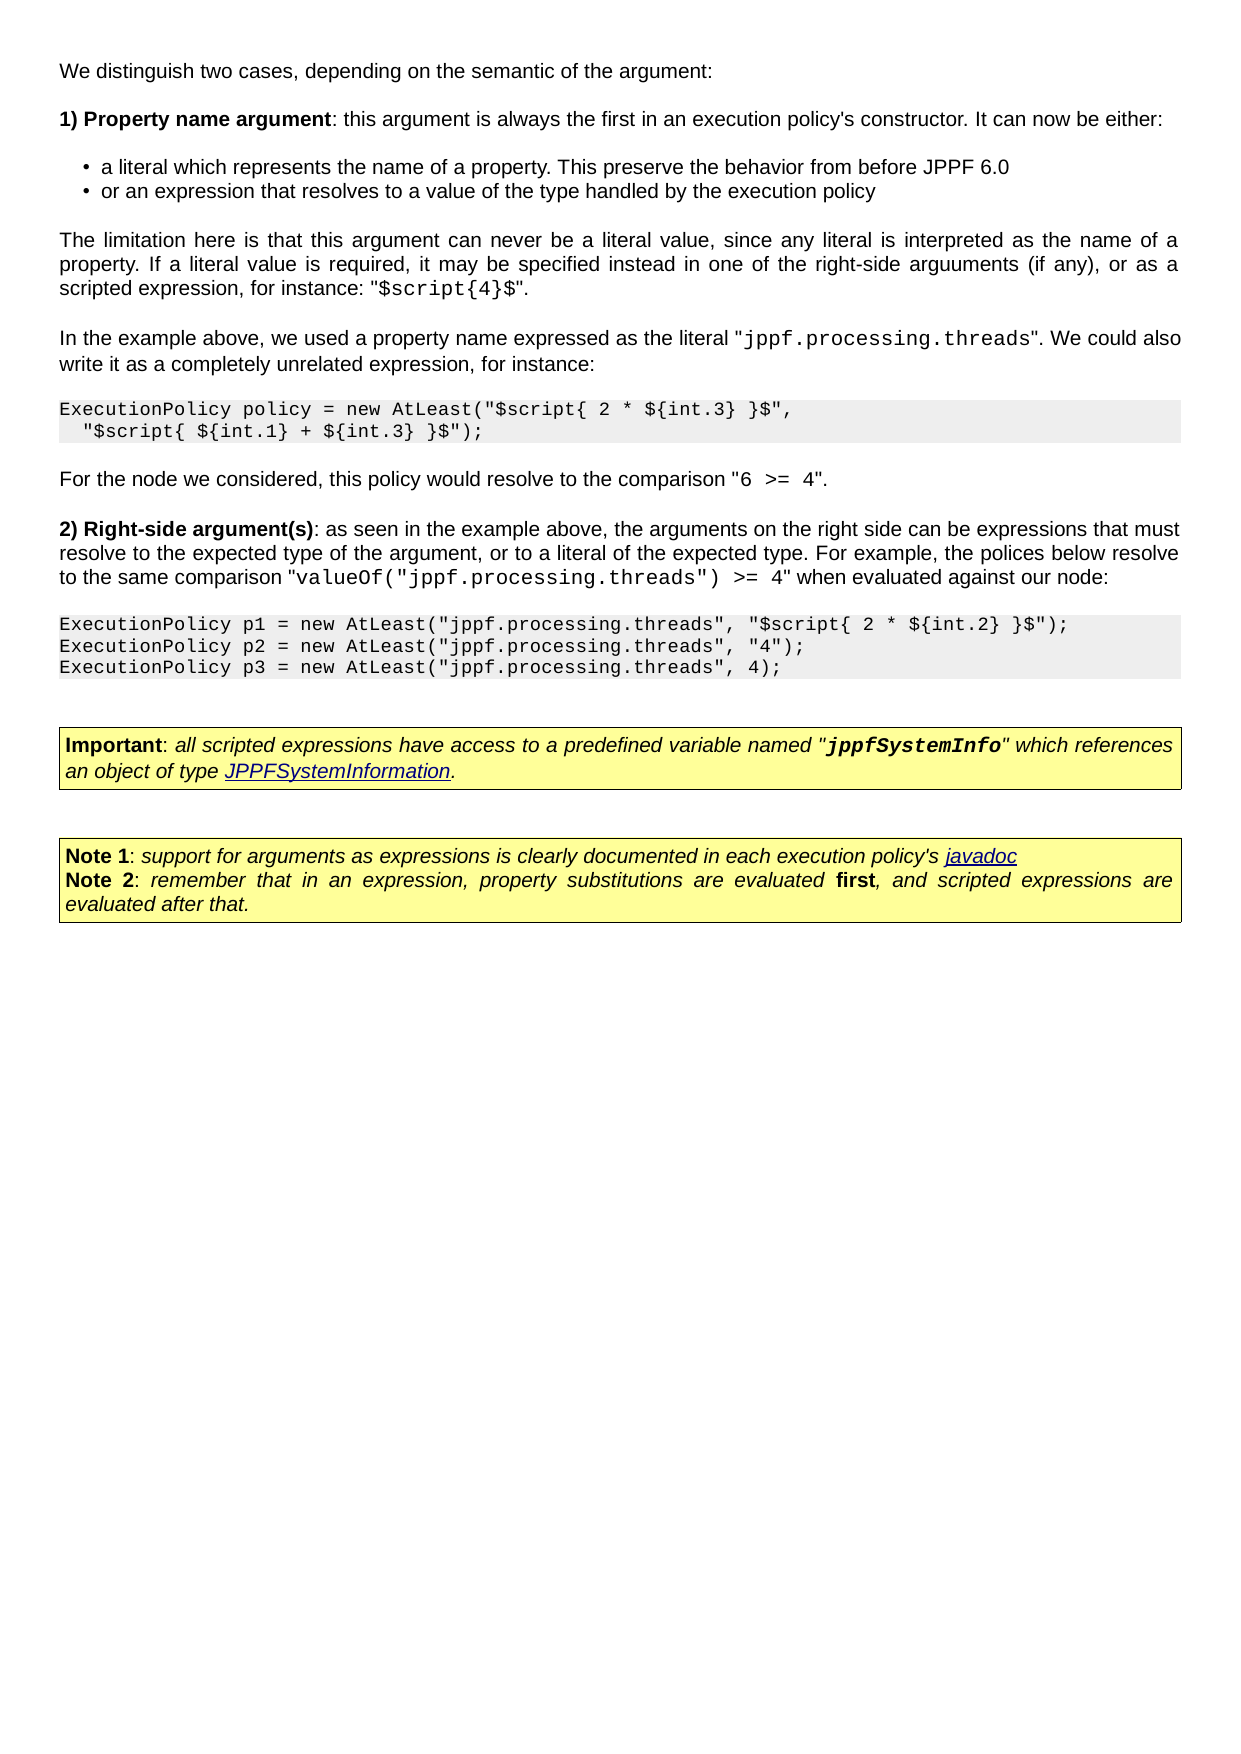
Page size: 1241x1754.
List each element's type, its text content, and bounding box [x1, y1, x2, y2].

text In the example above, we used a property name expressed as the literal "jppf.processing.threads". We could also write it as a completely unrelated expression, for instance: [59, 326, 1181, 376]
text ExecutionPolicy p2 = new AtLeast("jppf.processing.threads", "4"); [59, 636, 1181, 658]
text We distinguish two cases, depending on the semantic of the argument: [59, 59, 1181, 83]
text 2) Right-side argument(s): as seen in the example above, the arguments on the right side can be expressions that must resolve to the expected type of the argument, or to a literal of the expected type. For example, the polices below resolve to the same comparison "valueOf("jppf.processing.threads") >= 4" when evaluated against our node: [59, 517, 1181, 591]
list or an expression that resolves to a value of the type handled by the execution policy [83, 179, 1181, 203]
text "$script{ ${int.1} + ${int.3} }$"); [59, 421, 1181, 443]
text Important: all scripted expressions have access to a predefined variable named "jppfSystemInfo" which references an object of type JPPFSystemInformation. [60, 728, 1181, 789]
text ExecutionPolicy p1 = new AtLeast("jppf.processing.threads", "$script{ 2 * ${int.2} }$"); [59, 615, 1181, 636]
text ExecutionPolicy policy = new AtLeast("$script{ 2 * ${int.3} }$", [59, 400, 1181, 421]
text For the node we considered, this policy would resolve to the comparison "6 >= 4". [59, 467, 1181, 493]
text The limitation here is that this argument can never be a literal value, since any literal is interpreted as the name of a property. If a literal value is required, it may be specified instead in one of the right-side arguuments (if any), or as a scripted expression, for instance: "$script{4}$". [59, 227, 1181, 302]
list a literal which represents the name of a property. This preserve the behavior from before JPPF 6.0 [83, 155, 1181, 179]
text 1) Property name argument: this argument is always the first in an execution policy's constructor. It can now be either: [59, 107, 1181, 131]
text Note 1: support for arguments as expressions is clearly documented in each execution policy's javadoc [60, 839, 1181, 862]
text ExecutionPolicy p3 = new AtLeast("jppf.processing.threads", 4); [59, 658, 1181, 679]
text Note 2: remember that in an expression, property substitutions are evaluated first, and scripted expressions are evaluated after that. [60, 862, 1181, 922]
